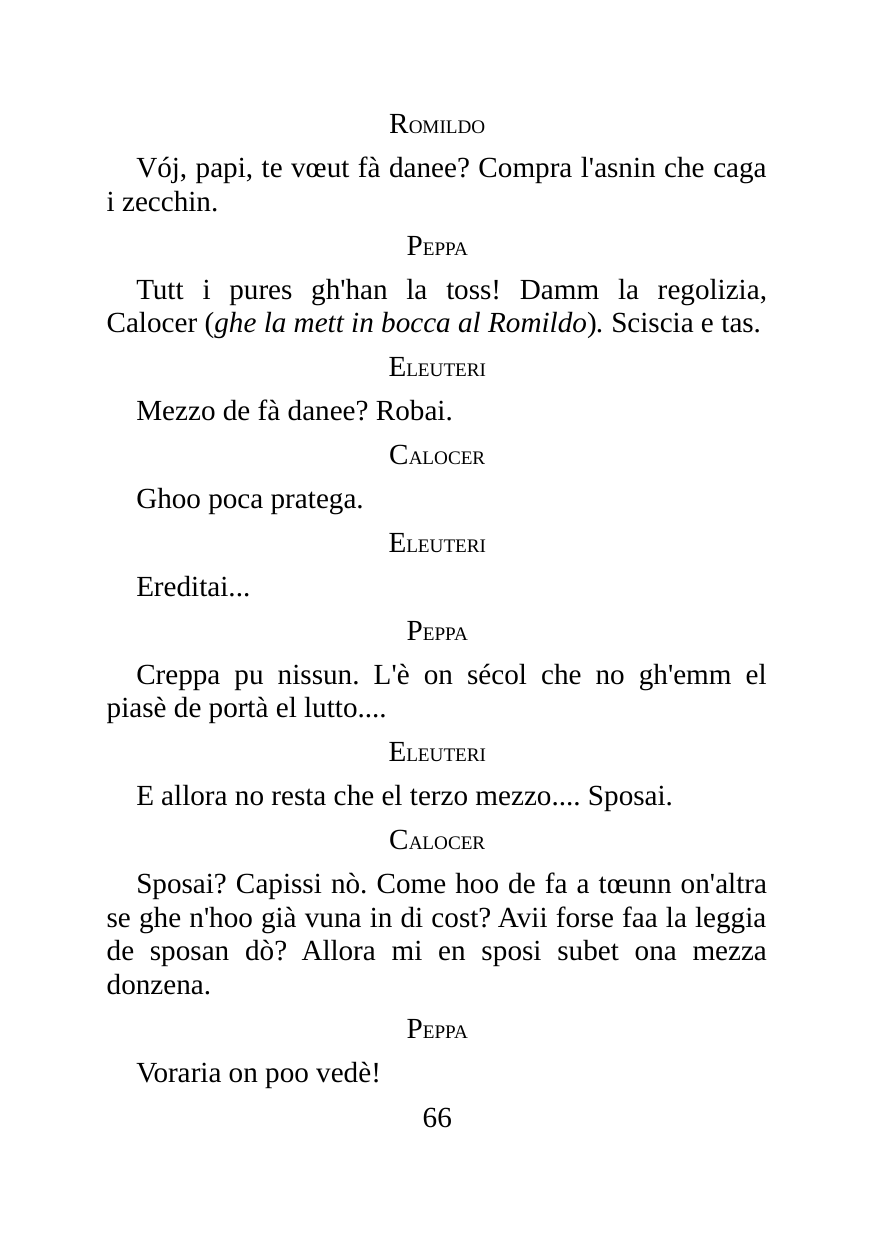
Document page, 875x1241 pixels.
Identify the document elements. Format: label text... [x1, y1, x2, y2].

text Ereditai... [106, 569, 768, 603]
text Romildo [106, 106, 768, 140]
text E allora no resta che el terzo mezzo.... Sposai. [106, 778, 768, 812]
text Peppa [106, 1011, 768, 1044]
text Calocer [106, 437, 768, 471]
text Eleuteri [106, 349, 768, 383]
text Eleuteri [106, 525, 768, 559]
text Voraria on poo vedè! [106, 1055, 768, 1088]
text Vój, papi, te vœut fà danee? Compra l'asnin che caga i zecchin. [106, 150, 768, 217]
text Peppa [106, 613, 768, 647]
text Eleuteri [106, 734, 768, 768]
text Mezzo de fà danee? Robai. [106, 393, 768, 427]
text Ghoo poca pratega. [106, 481, 768, 515]
text Calocer [106, 822, 768, 856]
text Creppa pu nissun. L'è on sécol che no gh'emm el piasè de portà el lutto.... [106, 657, 768, 724]
text Sposai? Capissi nò. Come hoo de fa a tœunn on'altra se ghe n'hoo già vuna in di cost? Avii forse faa la leggia de sposan dò? Allora mi en sposi subet ona mezza donzena. [106, 866, 768, 1001]
text Tutt i pures gh'han la toss! Damm la regolizia, Calocer (ghe la mett in bocca al Romildo). Sciscia e tas. [106, 272, 768, 339]
text Peppa [106, 228, 768, 261]
